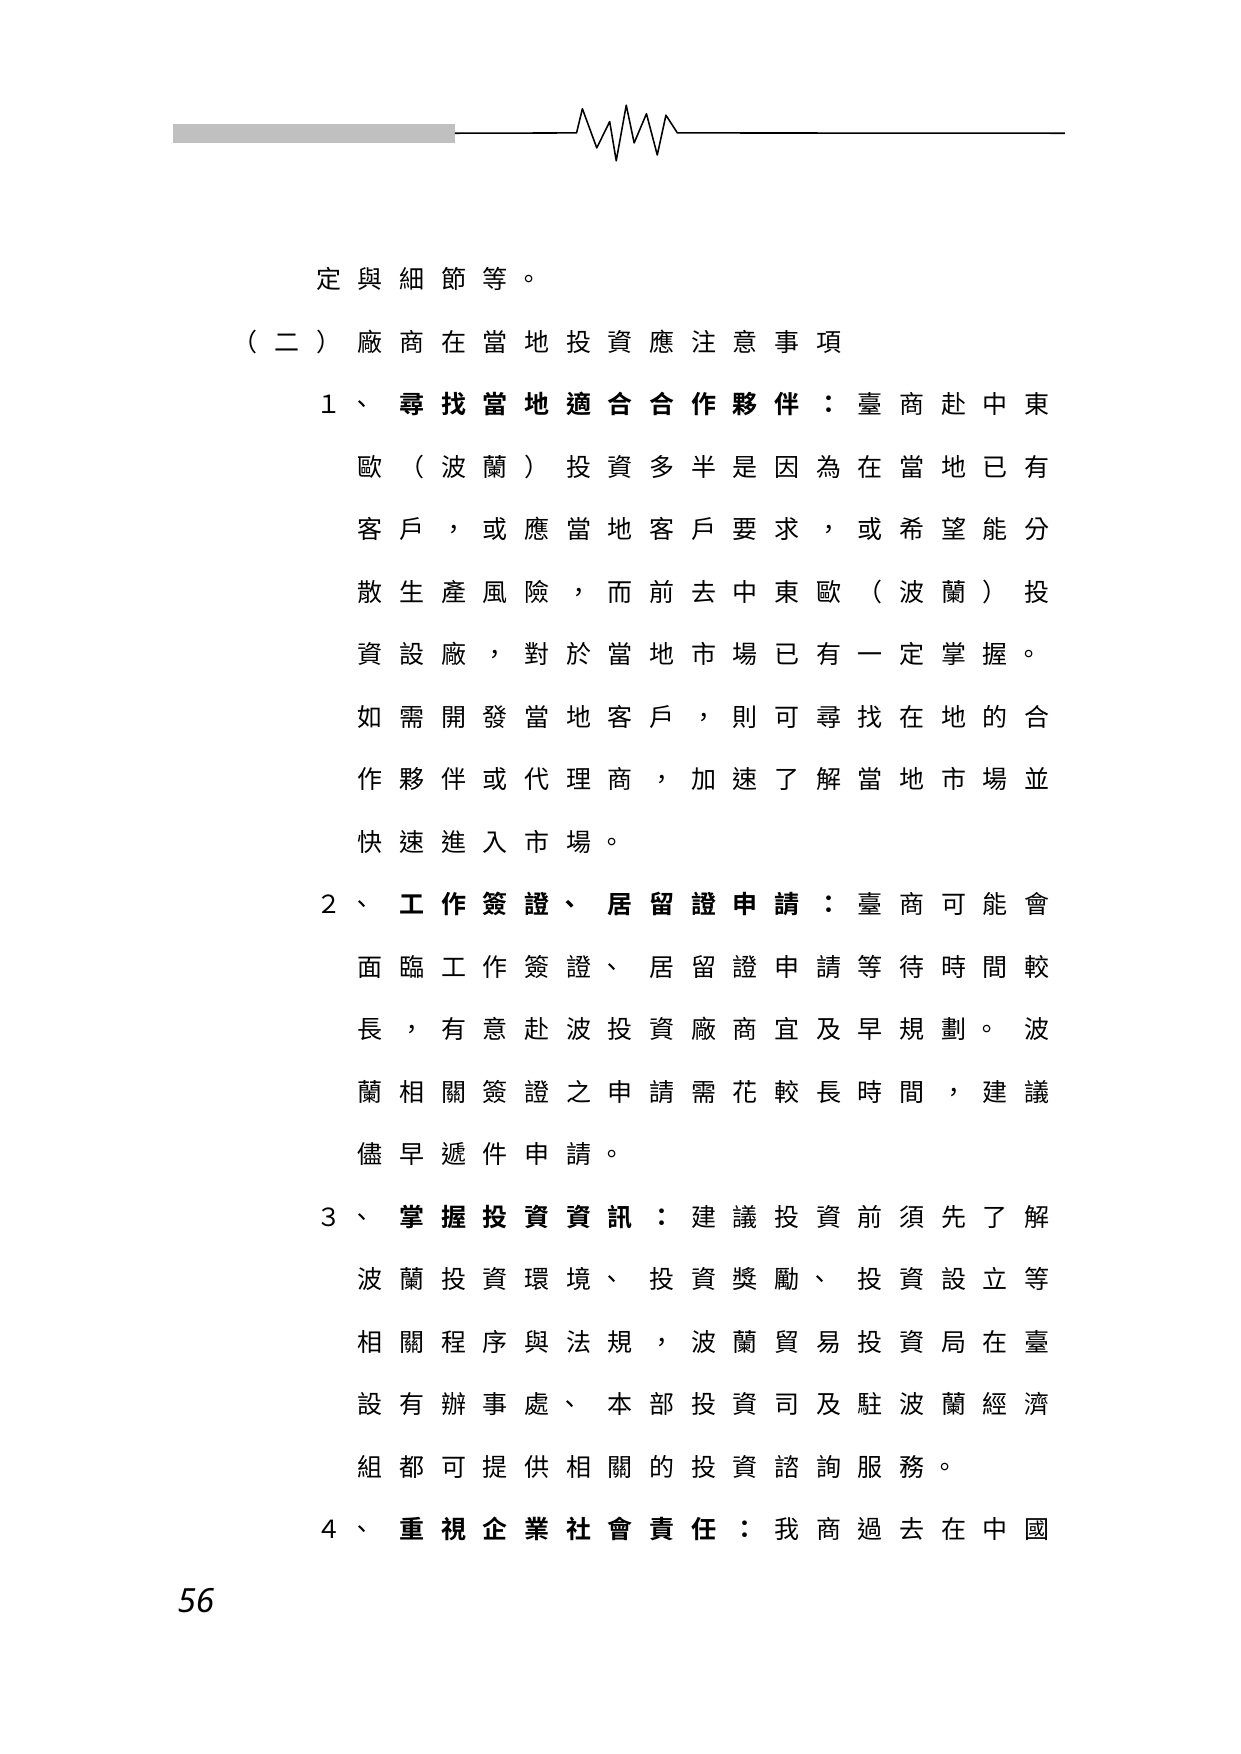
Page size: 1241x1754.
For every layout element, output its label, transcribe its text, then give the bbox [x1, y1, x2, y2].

text １、尋找當地適合合作夥伴：臺商赴中東歐（波蘭）投資多半是因為在當地已有客戶，或應當地客戶要求，或希望能分散生產風險，而前去中東歐（波蘭）投資設廠，對於當地市場已有一定掌握。如需開發當地客戶，則可尋找在地的合作夥伴或代理商，加速了解當地市場並快速進入市場。 [281, 361, 1058, 861]
text 定與細節等。 [281, 236, 1058, 299]
text ４、重視企業社會責任：我商過去在中國 [281, 1486, 1058, 1549]
text ２、工作簽證、居留證申請：臺商可能會面臨工作簽證、居留證申請等待時間較長，有意赴波投資廠商宜及早規劃。波蘭相關簽證之申請需花較長時間，建議儘早遞件申請。 [281, 861, 1058, 1174]
text ３、掌握投資資訊：建議投資前須先了解波蘭投資環境、投資獎勵、投資設立等相關程序與法規，波蘭貿易投資局在臺設有辦事處、本部投資司及駐波蘭經濟組都可提供相關的投資諮詢服務。 [281, 1174, 1058, 1486]
text （二）廠商在當地投資應注意事項 [197, 299, 1058, 361]
